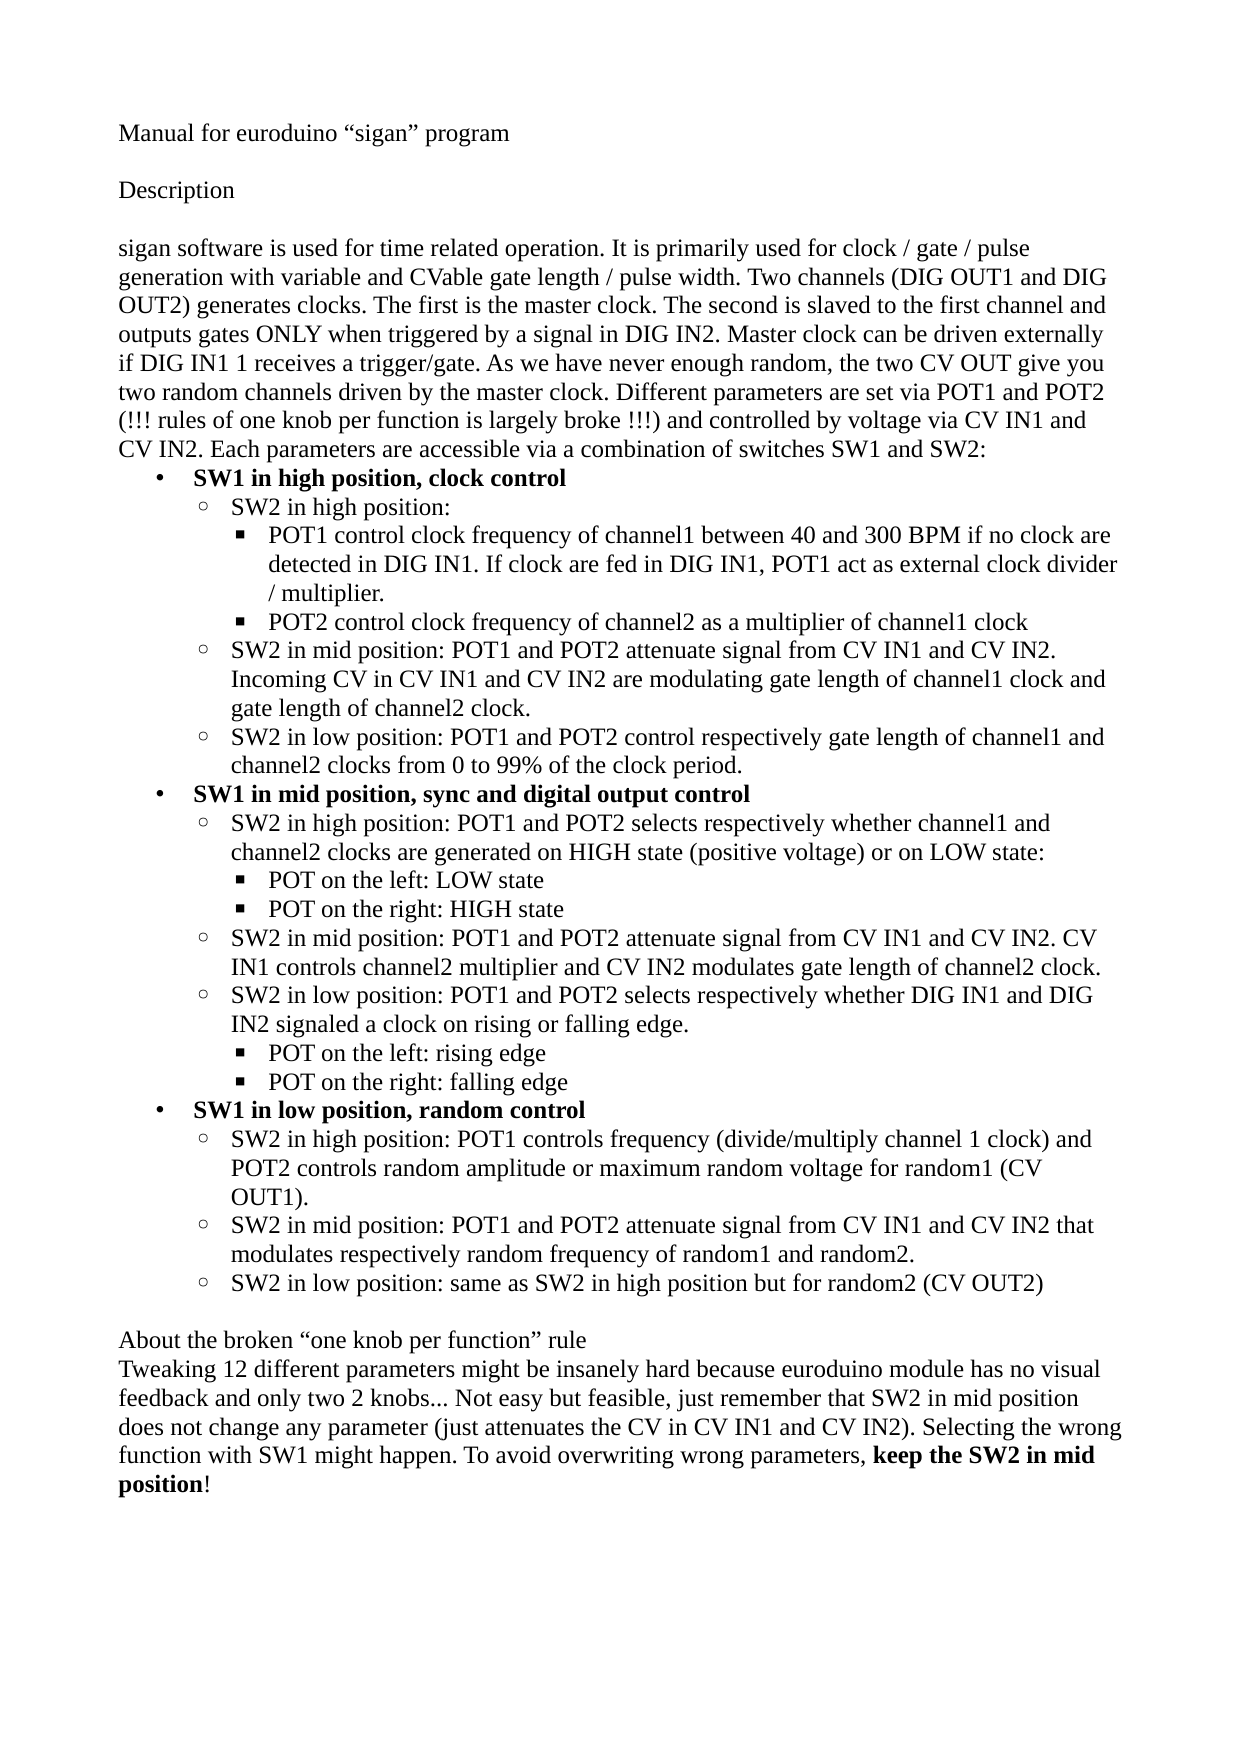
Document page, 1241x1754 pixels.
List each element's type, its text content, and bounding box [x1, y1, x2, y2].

list POT on the left: LOW state [231, 866, 1122, 894]
list POT on the right: HIGH state [231, 894, 1122, 923]
text Manual for euroduino “sigan” program [118, 118, 1122, 147]
list SW1 in high position, clock control [156, 463, 1122, 492]
list SW2 in low position: POT1 and POT2 selects respectively whether DIG IN1 and DIG IN2 signaled a clock on rising or falling edge. [193, 981, 1122, 1038]
text sigan software is used for time related operation. It is primarily used for clock / gate / pulse generation with variable and CVable gate length / pulse width. Two channels (DIG OUT1 and DIG OUT2) generates clocks. The first is the master clock. The second is slaved to the first channel and outputs gates ONLY when triggered by a signal in DIG IN2. Master clock can be driven externally if DIG IN1 1 receives a trigger/gate. As we have never enough random, the two CV OUT give you two random channels driven by the master clock. Different parameters are set via POT1 and POT2 (!!! rules of one knob per function is largely broke !!!) and controlled by voltage via CV IN1 and CV IN2. Each parameters are accessible via a combination of switches SW1 and SW2: [118, 233, 1122, 463]
list SW2 in high position: [193, 492, 1122, 521]
list SW1 in low position, random control [156, 1096, 1122, 1124]
list SW2 in mid position: POT1 and POT2 attenuate signal from CV IN1 and CV IN2. Incoming CV in CV IN1 and CV IN2 are modulating gate length of channel1 clock and gate length of channel2 clock. [193, 636, 1122, 722]
list POT on the left: rising edge [231, 1038, 1122, 1067]
list SW2 in mid position: POT1 and POT2 attenuate signal from CV IN1 and CV IN2. CV IN1 controls channel2 multiplier and CV IN2 modulates gate length of channel2 clock. [193, 923, 1122, 981]
list SW2 in low position: same as SW2 in high position but for random2 (CV OUT2) [193, 1268, 1122, 1297]
text Tweaking 12 different parameters might be insanely hard because euroduino module has no visual feedback and only two 2 knobs... Not easy but feasible, just remember that SW2 in mid position does not change any parameter (just attenuates the CV in CV IN1 and CV IN2). Selecting the wrong function with SW1 might happen. To avoid overwriting wrong parameters, keep the SW2 in mid position! [118, 1354, 1122, 1498]
list POT1 control clock frequency of channel1 between 40 and 300 BPM if no clock are detected in DIG IN1. If clock are fed in DIG IN1, POT1 act as external clock divider / multiplier. [231, 521, 1122, 607]
list SW2 in high position: POT1 and POT2 selects respectively whether channel1 and channel2 clocks are generated on HIGH state (positive voltage) or on LOW state: [193, 808, 1122, 866]
list SW2 in high position: POT1 controls frequency (divide/multiply channel 1 clock) and POT2 controls random amplitude or maximum random voltage for random1 (CV OUT1). [193, 1124, 1122, 1211]
list SW2 in low position: POT1 and POT2 control respectively gate length of channel1 and channel2 clocks from 0 to 99% of the clock period. [193, 722, 1122, 779]
list SW1 in mid position, sync and digital output control [156, 779, 1122, 808]
text Description [118, 176, 1122, 204]
list POT2 control clock frequency of channel2 as a multiplier of channel1 clock [231, 607, 1122, 636]
list SW2 in mid position: POT1 and POT2 attenuate signal from CV IN1 and CV IN2 that modulates respectively random frequency of random1 and random2. [193, 1211, 1122, 1268]
text About the broken “one knob per function” rule [118, 1326, 1122, 1354]
list POT on the right: falling edge [231, 1067, 1122, 1096]
